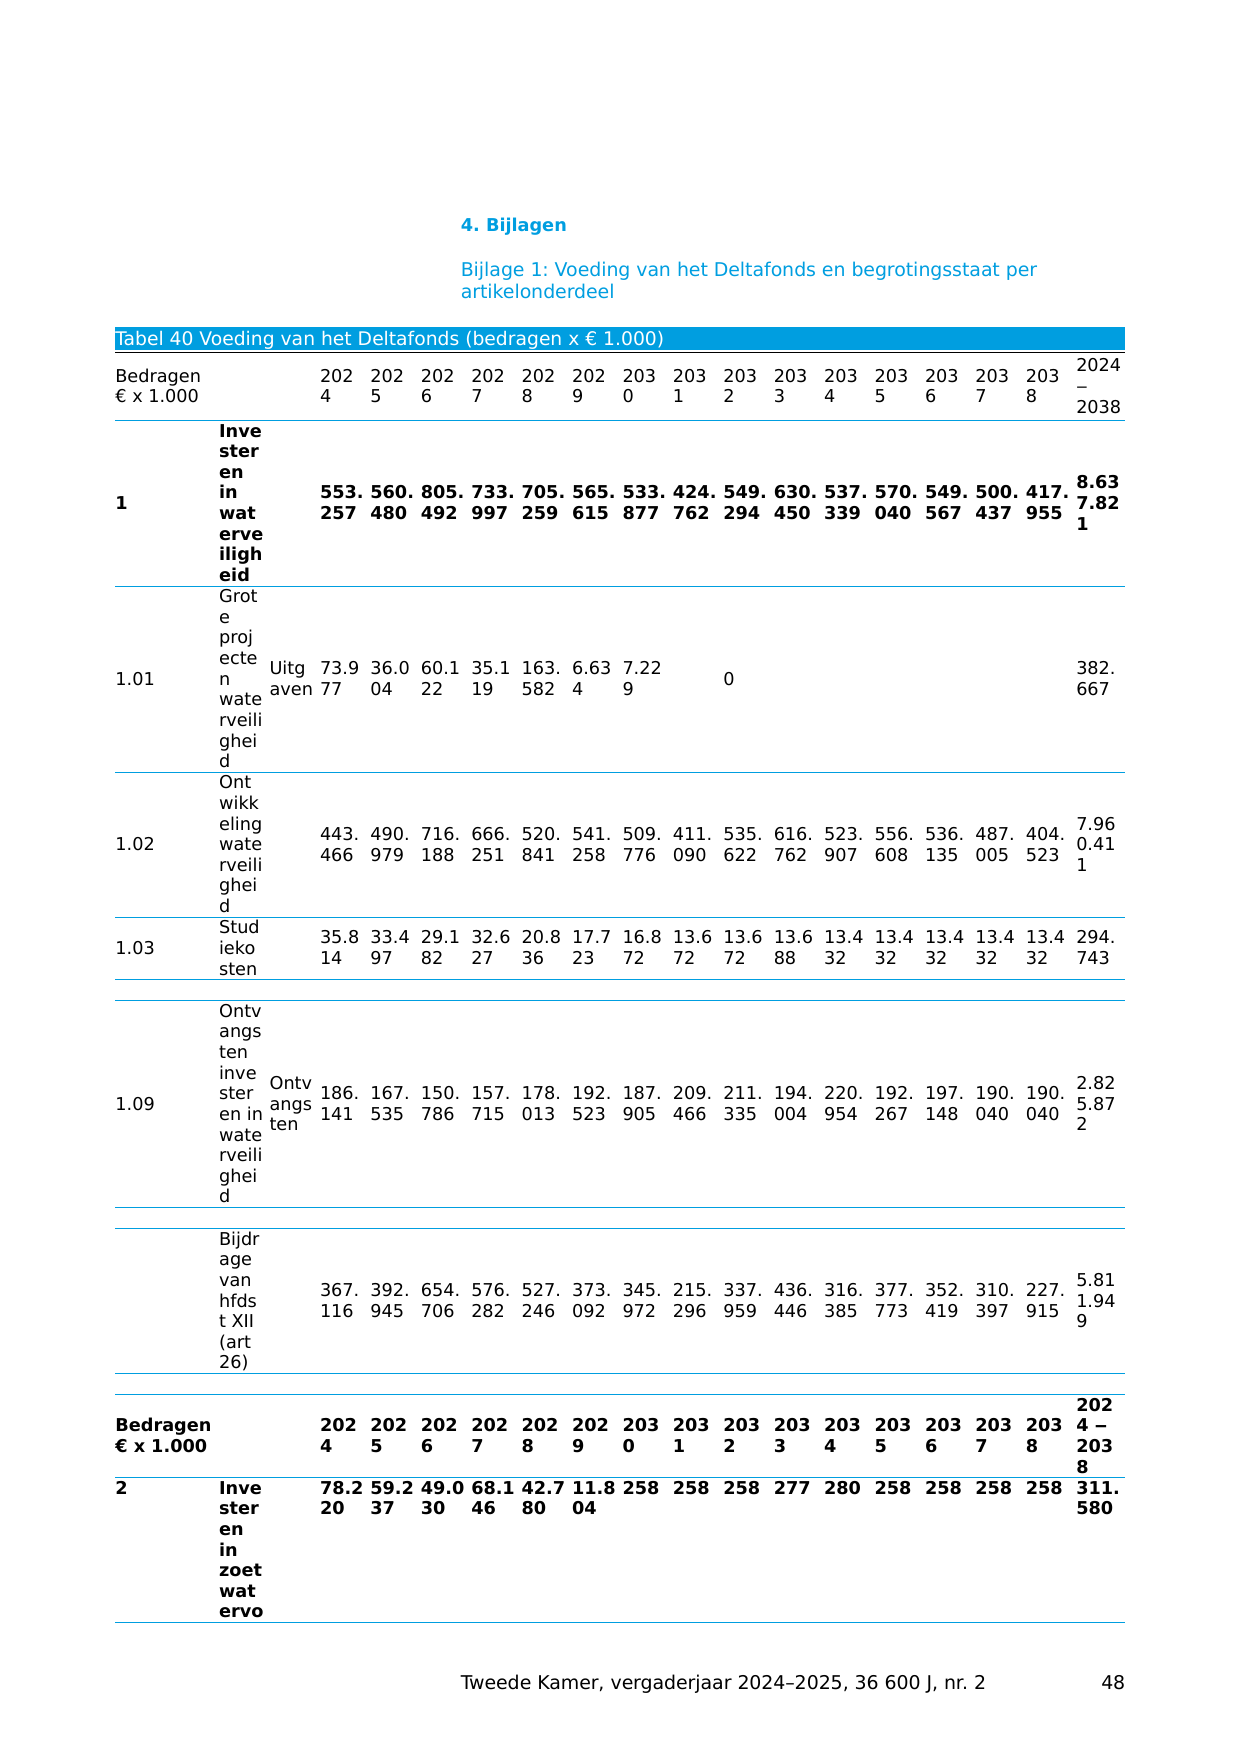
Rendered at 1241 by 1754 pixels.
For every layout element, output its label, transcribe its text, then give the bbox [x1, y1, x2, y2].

table_cell [519, 1208, 569, 1228]
table_cell 2036 [922, 1395, 972, 1477]
table_cell 2038 [1023, 1395, 1073, 1477]
table_cell 13.432 [1023, 918, 1073, 979]
table_cell 215.296 [670, 1229, 720, 1373]
table_cell 553.257 [317, 421, 367, 586]
table_cell 78.220 [317, 1478, 367, 1622]
table_cell [922, 980, 972, 1000]
table_cell 705.259 [519, 421, 569, 586]
table_cell 192.523 [569, 1001, 619, 1207]
table_cell 2025 [367, 1395, 418, 1477]
table_cell 150.786 [418, 1001, 468, 1207]
table_cell [619, 980, 670, 1000]
table_cell 167.535 [367, 1001, 418, 1207]
table_cell [266, 1208, 317, 1228]
table_cell [216, 1374, 266, 1394]
table_cell 258 [619, 1478, 670, 1622]
table_cell [367, 980, 418, 1000]
table_cell 805.492 [418, 421, 468, 586]
table_cell 20.836 [519, 918, 569, 979]
table_cell [1073, 980, 1125, 1000]
table_cell 211.335 [720, 1001, 771, 1207]
table_cell 2030 [619, 1395, 670, 1477]
table_cell 258 [1023, 1478, 1073, 1622]
table_cell 190.040 [972, 1001, 1023, 1207]
table_cell 2029 [569, 353, 619, 420]
table_cell 1.09 [115, 1001, 216, 1207]
table_cell [821, 980, 871, 1000]
table_cell [771, 1374, 821, 1394]
table_cell 392.945 [367, 1229, 418, 1373]
table_cell 190.040 [1023, 1001, 1073, 1207]
table_cell 2027 [468, 353, 518, 420]
table_cell [619, 1208, 670, 1228]
table_cell [216, 980, 266, 1000]
table_cell [266, 918, 317, 979]
table_cell 2029 [569, 1395, 619, 1477]
table_cell 311.580 [1073, 1478, 1125, 1622]
table_cell [972, 980, 1023, 1000]
table_cell Ontvangsten investeren in waterveiligheid [216, 1001, 266, 1207]
table_cell 2024 [317, 353, 367, 420]
table_cell 443.466 [317, 773, 367, 917]
table_cell [468, 1374, 518, 1394]
table_cell 1.03 [115, 918, 216, 979]
table_cell 7.960.411 [1073, 773, 1125, 917]
table_cell [468, 980, 518, 1000]
table_cell 533.877 [619, 421, 670, 586]
table_cell [670, 980, 720, 1000]
table_cell 2037 [972, 353, 1023, 420]
table_cell [670, 1208, 720, 1228]
table_cell 59.237 [367, 1478, 418, 1622]
table_cell [266, 1478, 317, 1622]
table_cell [266, 980, 317, 1000]
table_cell 1.01 [115, 587, 216, 772]
table_cell [115, 980, 216, 1000]
table_cell [1023, 587, 1073, 772]
table_cell 630.450 [771, 421, 821, 586]
table_cell [871, 587, 922, 772]
table_cell 2031 [670, 353, 720, 420]
table_cell 2024 [317, 1395, 367, 1477]
table_cell 49.030 [418, 1478, 468, 1622]
table_cell 2032 [720, 1395, 771, 1477]
table_cell 2035 [871, 1395, 922, 1477]
table_cell 2030 [619, 353, 670, 420]
table_cell 436.446 [771, 1229, 821, 1373]
table_cell [317, 1208, 367, 1228]
table_cell [317, 1374, 367, 1394]
table_cell [1023, 980, 1073, 1000]
table_cell 352.419 [922, 1229, 972, 1373]
table_cell 13.688 [771, 918, 821, 979]
table_cell [1023, 1374, 1073, 1394]
table_cell 2033 [771, 1395, 821, 1477]
table_cell Investeren in waterveiligheid [216, 421, 266, 586]
table_cell Grote projecten waterveiligheid [216, 587, 266, 772]
table_cell 16.872 [619, 918, 670, 979]
table_cell [619, 1374, 670, 1394]
table_cell 36.004 [367, 587, 418, 772]
table_cell [771, 980, 821, 1000]
table_cell [418, 1208, 468, 1228]
table_cell [569, 1374, 619, 1394]
table_cell [670, 1374, 720, 1394]
table_cell [720, 1208, 771, 1228]
table_cell 733.997 [468, 421, 518, 586]
table_cell 490.979 [367, 773, 418, 917]
table_cell [569, 1208, 619, 1228]
table_cell [216, 353, 266, 420]
table_cell 560.480 [367, 421, 418, 586]
table_cell [922, 1374, 972, 1394]
table_cell 536.135 [922, 773, 972, 917]
table_cell [519, 980, 569, 1000]
table_cell Uitgaven [266, 587, 317, 772]
table_cell 277 [771, 1478, 821, 1622]
table_cell 209.466 [670, 1001, 720, 1207]
table_cell 13.672 [720, 918, 771, 979]
table_cell 500.437 [972, 421, 1023, 586]
table_cell Ontvangsten [266, 1001, 317, 1207]
table_cell 509.776 [619, 773, 670, 917]
table_cell [871, 980, 922, 1000]
table_cell 316.385 [821, 1229, 871, 1373]
table_cell 2033 [771, 353, 821, 420]
table_cell 163.582 [519, 587, 569, 772]
table_cell [266, 353, 317, 420]
table_cell 535.622 [720, 773, 771, 917]
table_cell [1073, 1208, 1125, 1228]
table_cell 367.116 [317, 1229, 367, 1373]
title Bijlage 1: Voeding van het Deltafonds en begrotingsstaat per artikelonderdeel [461, 259, 1125, 303]
table_cell 520.841 [519, 773, 569, 917]
table_cell 5.811.949 [1073, 1229, 1125, 1373]
table_cell [266, 773, 317, 917]
table_cell 197.148 [922, 1001, 972, 1207]
table_cell 576.282 [468, 1229, 518, 1373]
table_cell [720, 980, 771, 1000]
table_cell 60.122 [418, 587, 468, 772]
table_cell [972, 1374, 1023, 1394]
table_cell 294.743 [1073, 918, 1125, 979]
table_cell 2.825.872 [1073, 1001, 1125, 1207]
table_cell 2028 [519, 1395, 569, 1477]
table_cell 487.005 [972, 773, 1023, 917]
table_cell [519, 1374, 569, 1394]
table_cell [771, 1208, 821, 1228]
table_cell [720, 1374, 771, 1394]
table_cell 541.258 [569, 773, 619, 917]
table_cell [670, 587, 720, 772]
table_cell [871, 1374, 922, 1394]
table_cell 33.497 [367, 918, 418, 979]
table_cell 8.637.821 [1073, 421, 1125, 586]
table_cell [972, 587, 1023, 772]
table_cell 192.267 [871, 1001, 922, 1207]
table_cell 68.146 [468, 1478, 518, 1622]
table_cell [821, 1208, 871, 1228]
table_cell 2035 [871, 353, 922, 420]
table_cell 227.915 [1023, 1229, 1073, 1373]
table_cell 537.339 [821, 421, 871, 586]
table_cell [418, 1374, 468, 1394]
table_cell 570.040 [871, 421, 922, 586]
table_cell [1023, 1208, 1073, 1228]
table_cell 0 [720, 587, 771, 772]
table_cell Ontwikkeling waterveiligheid [216, 773, 266, 917]
table_cell 258 [922, 1478, 972, 1622]
table_cell 2036 [922, 353, 972, 420]
table_cell Bijdrage van hfdst XII (art 26) [216, 1229, 266, 1373]
table_cell [468, 1208, 518, 1228]
table_cell 2034 [821, 353, 871, 420]
table_cell Bedragen € x 1.000 [115, 1395, 216, 1477]
table_cell 337.959 [720, 1229, 771, 1373]
table_cell 527.246 [519, 1229, 569, 1373]
table_cell [418, 980, 468, 1000]
table_cell [922, 1208, 972, 1228]
table_cell [317, 980, 367, 1000]
table_cell 187.905 [619, 1001, 670, 1207]
table_cell 2034 [821, 1395, 871, 1477]
table_cell [771, 587, 821, 772]
table_cell 2026 [418, 353, 468, 420]
table_cell [266, 1229, 317, 1373]
title 4. Bijlagen [461, 213, 1125, 236]
table_cell 7.229 [619, 587, 670, 772]
table_cell 411.090 [670, 773, 720, 917]
table_cell [216, 1395, 266, 1477]
table_cell Bedragen € x 1.000 [115, 353, 216, 420]
table_cell Studiekosten [216, 918, 266, 979]
table_cell 35.119 [468, 587, 518, 772]
table_cell 186.141 [317, 1001, 367, 1207]
table_cell 194.004 [771, 1001, 821, 1207]
table_cell 2028 [519, 353, 569, 420]
table_cell 35.814 [317, 918, 367, 979]
table_cell [266, 1395, 317, 1477]
table_cell [1073, 1374, 1125, 1394]
table_cell [871, 1208, 922, 1228]
table_cell 73.977 [317, 587, 367, 772]
table_cell [115, 1208, 216, 1228]
table_cell 2038 [1023, 353, 1073, 420]
table_cell [821, 587, 871, 772]
table_cell 258 [871, 1478, 922, 1622]
table_cell 258 [670, 1478, 720, 1622]
table_cell 1 [115, 421, 216, 586]
table_cell 549.567 [922, 421, 972, 586]
table_cell 2027 [468, 1395, 518, 1477]
table_cell 13.672 [670, 918, 720, 979]
table_cell [569, 980, 619, 1000]
table_cell [367, 1374, 418, 1394]
table_cell 280 [821, 1478, 871, 1622]
table_cell [821, 1374, 871, 1394]
table_cell 17.723 [569, 918, 619, 979]
table_cell 157.715 [468, 1001, 518, 1207]
table_cell 382.667 [1073, 587, 1125, 772]
table_cell 13.432 [922, 918, 972, 979]
table_cell 2024 ‒ 2038 [1073, 353, 1125, 420]
table_cell [115, 1374, 216, 1394]
table_cell [266, 1374, 317, 1394]
table_cell [266, 421, 317, 586]
table_cell [972, 1208, 1023, 1228]
table_cell 417.955 [1023, 421, 1073, 586]
table_cell 616.762 [771, 773, 821, 917]
table_cell 32.627 [468, 918, 518, 979]
table_cell [216, 1208, 266, 1228]
table_cell 716.188 [418, 773, 468, 917]
table_cell 310.397 [972, 1229, 1023, 1373]
table_cell 373.092 [569, 1229, 619, 1373]
table_cell 2037 [972, 1395, 1023, 1477]
table_cell 220.954 [821, 1001, 871, 1207]
table_cell 345.972 [619, 1229, 670, 1373]
table_cell 2024 ‒ 2038 [1073, 1395, 1125, 1477]
table_cell 29.182 [418, 918, 468, 979]
table_cell 13.432 [972, 918, 1023, 979]
table_cell 258 [720, 1478, 771, 1622]
table_cell 424.762 [670, 421, 720, 586]
table_cell 666.251 [468, 773, 518, 917]
table_cell 565.615 [569, 421, 619, 586]
table_cell 2026 [418, 1395, 468, 1477]
table_cell 2032 [720, 353, 771, 420]
table_cell 549.294 [720, 421, 771, 586]
table_cell 556.608 [871, 773, 922, 917]
table_cell 377.773 [871, 1229, 922, 1373]
table_cell 178.013 [519, 1001, 569, 1207]
table_cell 2025 [367, 353, 418, 420]
table_cell 13.432 [821, 918, 871, 979]
table_cell 2031 [670, 1395, 720, 1477]
table_cell 258 [972, 1478, 1023, 1622]
table_cell 42.780 [519, 1478, 569, 1622]
table_cell 523.907 [821, 773, 871, 917]
table_cell [367, 1208, 418, 1228]
table_cell Investeren in zoetwatervo [216, 1478, 266, 1622]
table_cell 6.634 [569, 587, 619, 772]
table_cell 11.804 [569, 1478, 619, 1622]
table_cell 654.706 [418, 1229, 468, 1373]
table_cell 13.432 [871, 918, 922, 979]
table_cell [115, 1229, 216, 1373]
table_cell [922, 587, 972, 772]
table_cell 1.02 [115, 773, 216, 917]
table_cell 404.523 [1023, 773, 1073, 917]
table_cell 2 [115, 1478, 216, 1622]
